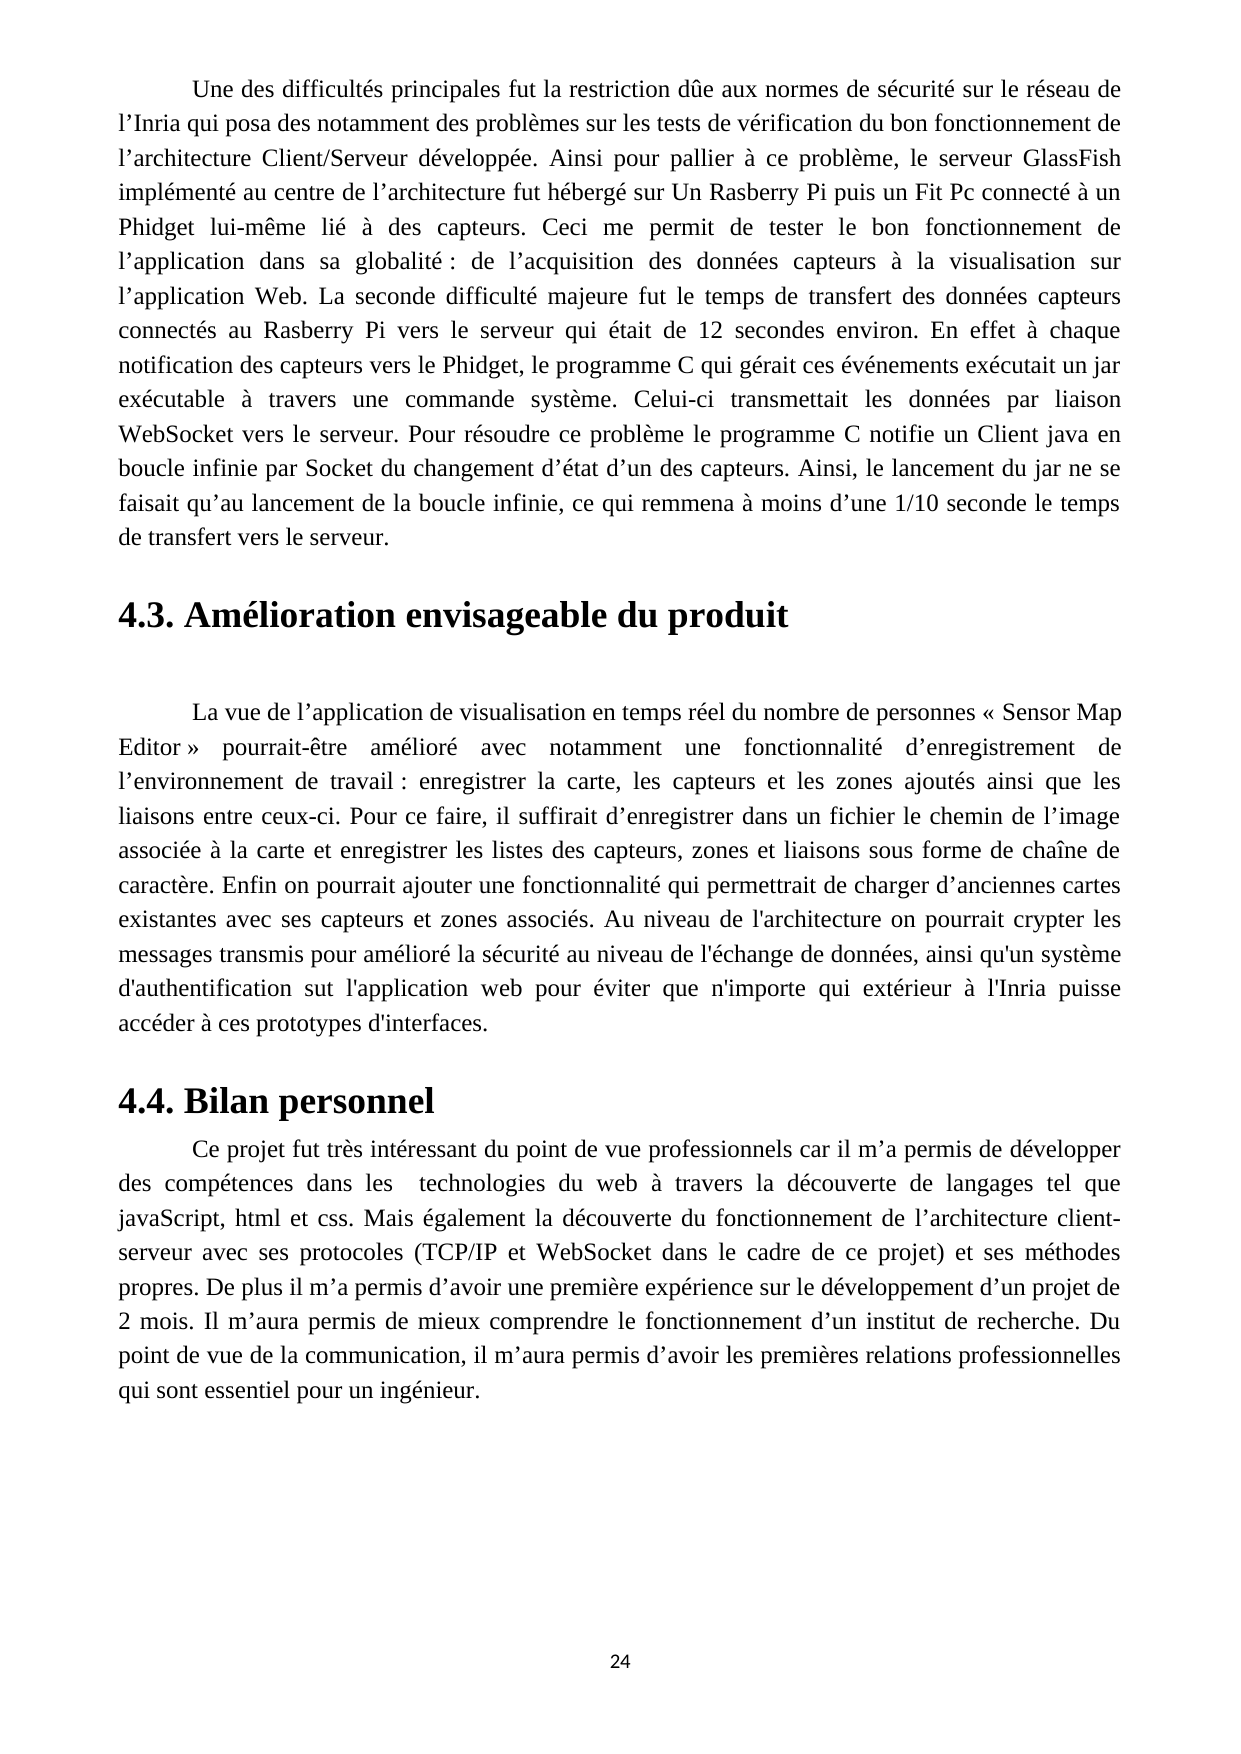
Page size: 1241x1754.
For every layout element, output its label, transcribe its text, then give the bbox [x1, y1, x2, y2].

text Ce projet fut très intéressant du point de vue professionnels car il m’a permis de développer des compétences dans les technologies du web à travers la découverte de langages tel que javaScript, html et css. Mais également la découverte du fonctionnement de l’architecture client-serveur avec ses protocoles (TCP/IP et WebSocket dans le cadre de ce projet) et ses méthodes propres. De plus il m’a permis d’avoir une première expérience sur le développement d’un projet de 2 mois. Il m’aura permis de mieux comprendre le fonctionnement d’un institut de recherche. Du point de vue de la communication, il m’aura permis d’avoir les premières relations professionnelles qui sont essentiel pour un ingénieur. [118, 1134, 1122, 1404]
text La vue de l’application de visualisation en temps réel du nombre de personnes « Sensor Map Editor » pourrait-être amélioré avec notamment une fonctionnalité d’enregistrement de l’environnement de travail : enregistrer la carte, les capteurs et les zones ajoutés ainsi que les liaisons entre ceux-ci. Pour ce faire, il suffirait d’enregistrer dans un fichier le chemin de l’image associée à la carte et enregistrer les listes des capteurs, zones et liaisons sous forme de chaîne de caractère. Enfin on pourrait ajouter une fonctionnalité qui permettrait de charger d’anciennes cartes existantes avec ses capteurs et zones associés. Au niveau de l'architecture on pourrait crypter les messages transmis pour amélioré la sécurité au niveau de l'échange de données, ainsi qu'un système d'authentification sut l'application web pour éviter que n'importe qui extérieur à l'Inria puisse accéder à ces prototypes d'interfaces. [118, 697, 1122, 1037]
text Une des difficultés principales fut la restriction dûe aux normes de sécurité sur le réseau de l’Inria qui posa des notamment des problèmes sur les tests de vérification du bon fonctionnement de l’architecture Client/Serveur développée. Ainsi pour pallier à ce problème, le serveur GlassFish implémenté au centre de l’architecture fut hébergé sur Un Rasberry Pi puis un Fit Pc connecté à un Phidget lui-même lié à des capteurs. Ceci me permit de tester le bon fonctionnement de l’application dans sa globalité : de l’acquisition des données capteurs à la visualisation sur l’application Web. La seconde difficulté majeure fut le temps de transfert des données capteurs connectés au Rasberry Pi vers le serveur qui était de 12 secondes environ. En effet à chaque notification des capteurs vers le Phidget, le programme C qui gérait ces événements exécutait un jar exécutable à travers une commande système. Celui-ci transmettait les données par liaison WebSocket vers le serveur. Pour résoudre ce problème le programme C notifie un Client java en boucle infinie par Socket du changement d’état d’un des capteurs. Ainsi, le lancement du jar ne se faisait qu’au lancement de la boucle infinie, ce qui remmena à moins d’une 1/10 seconde le temps de transfert vers le serveur. [118, 74, 1122, 551]
subtitle 4.3. Amélioration envisageable du produit [118, 592, 1122, 636]
subtitle 4.4. Bilan personnel [118, 1078, 1122, 1121]
